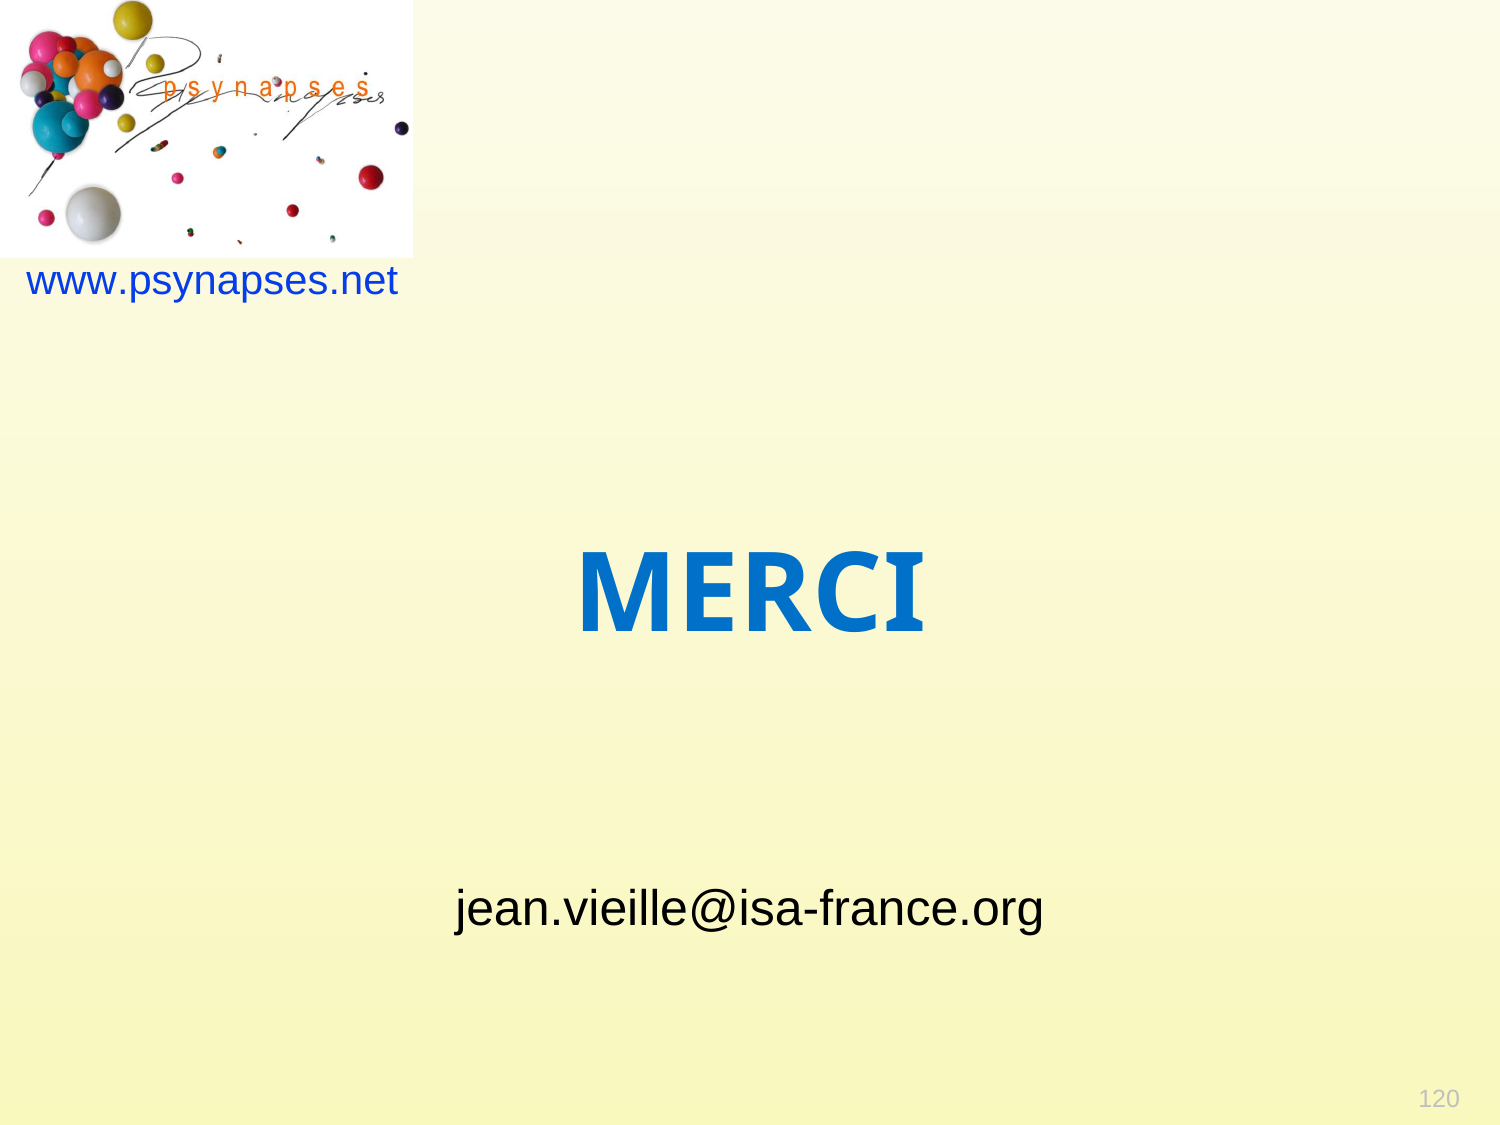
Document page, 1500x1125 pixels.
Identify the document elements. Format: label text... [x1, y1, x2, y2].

picture [0, 0, 413, 258]
title MERCI [112, 513, 1388, 661]
subtitle jean.vieille@isa-france.org [225, 874, 1276, 963]
